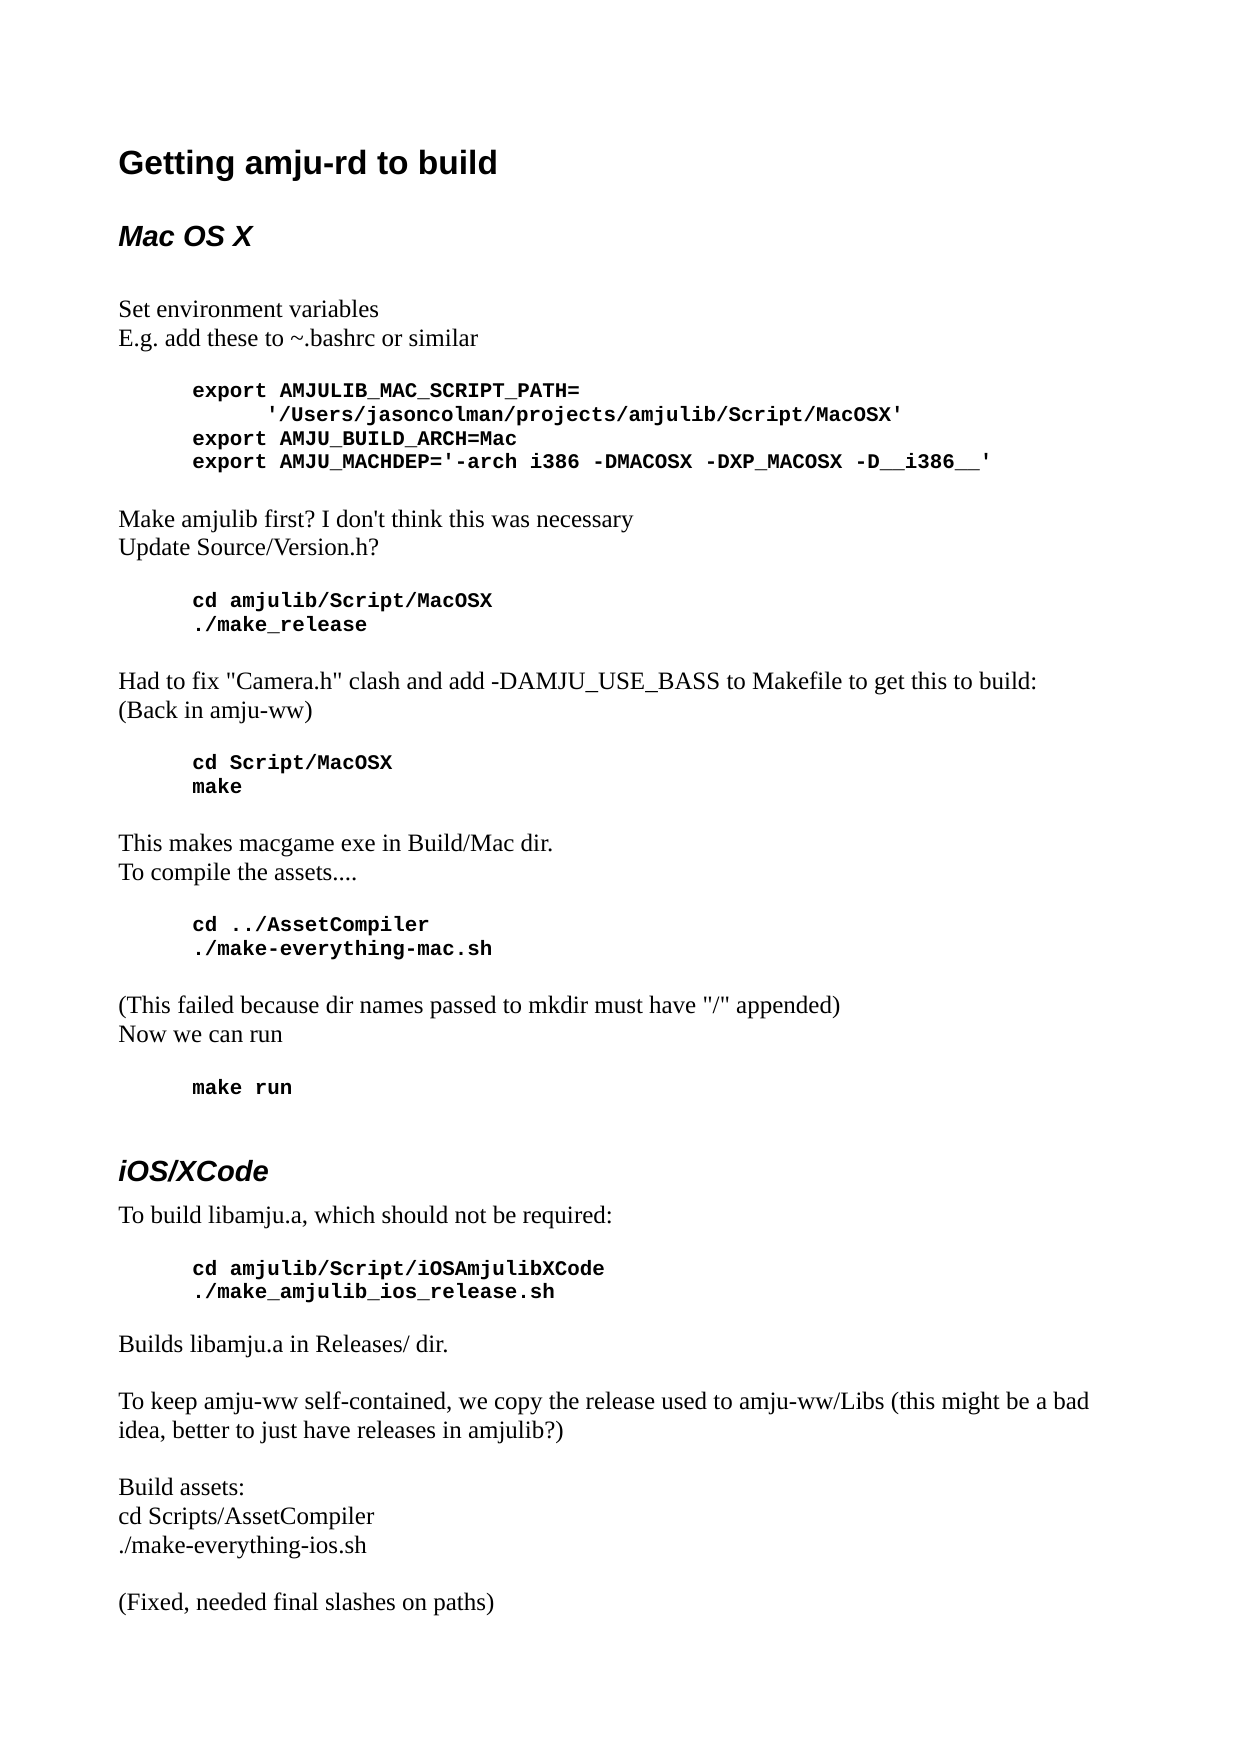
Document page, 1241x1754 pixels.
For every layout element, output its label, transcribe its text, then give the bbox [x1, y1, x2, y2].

text To build libamju.a, which should not be required: [118, 1200, 1122, 1229]
text cd ../AssetCompiler [192, 914, 1122, 938]
text Build assets: [118, 1472, 1122, 1501]
text export AMJULIB_MAC_SCRIPT_PATH= [192, 380, 1122, 404]
text To keep amju-ww self-contained, we copy the release used to amju-ww/Libs (this might be a bad idea, better to just have releases in amjulib?) [118, 1386, 1122, 1444]
text Now we can run [118, 1019, 1122, 1048]
text Had to fix "Camera.h" clash and add -DAMJU_USE_BASS to Makefile to get this to build: [118, 666, 1122, 695]
text ./make_amjulib_ios_release.sh [192, 1281, 1122, 1305]
text (Fixed, needed final slashes on paths) [118, 1587, 1122, 1616]
text (Back in amju-ww) [118, 695, 1122, 723]
text export AMJU_MACHDEP='-arch i386 -DMACOSX -DXP_MACOSX -D__i386__' [192, 451, 1122, 475]
text cd Scripts/AssetCompiler [118, 1501, 1122, 1530]
text export AMJU_BUILD_ARCH=Mac [192, 428, 1122, 451]
text To compile the assets.... [118, 857, 1122, 886]
text make [192, 776, 1122, 799]
text Make amjulib first? I don't think this was necessary [118, 504, 1122, 532]
text Set environment variables [118, 294, 1122, 323]
text cd amjulib/Script/MacOSX [192, 590, 1122, 613]
text '/Users/jasoncolman/projects/amjulib/Script/MacOSX' [266, 404, 1122, 428]
text cd Script/MacOSX [192, 752, 1122, 776]
subtitle Mac OS X [118, 219, 1122, 253]
text ./make-everything-ios.sh [118, 1530, 1122, 1559]
text ./make-everything-mac.sh [192, 938, 1122, 962]
text Builds libamju.a in Releases/ dir. [118, 1329, 1122, 1357]
subtitle iOS/XCode [118, 1154, 1122, 1188]
text make run [192, 1077, 1122, 1100]
subtitle Getting amju-rd to build [118, 143, 1122, 182]
text cd amjulib/Script/iOSAmjulibXCode [192, 1258, 1122, 1281]
text ./make_release [192, 613, 1122, 637]
text (This failed because dir names passed to mkdir must have "/" appended) [118, 991, 1122, 1019]
text Update Source/Version.h? [118, 532, 1122, 561]
text This makes macgame exe in Build/Mac dir. [118, 828, 1122, 857]
text E.g. add these to ~.bashrc or similar [118, 323, 1122, 352]
